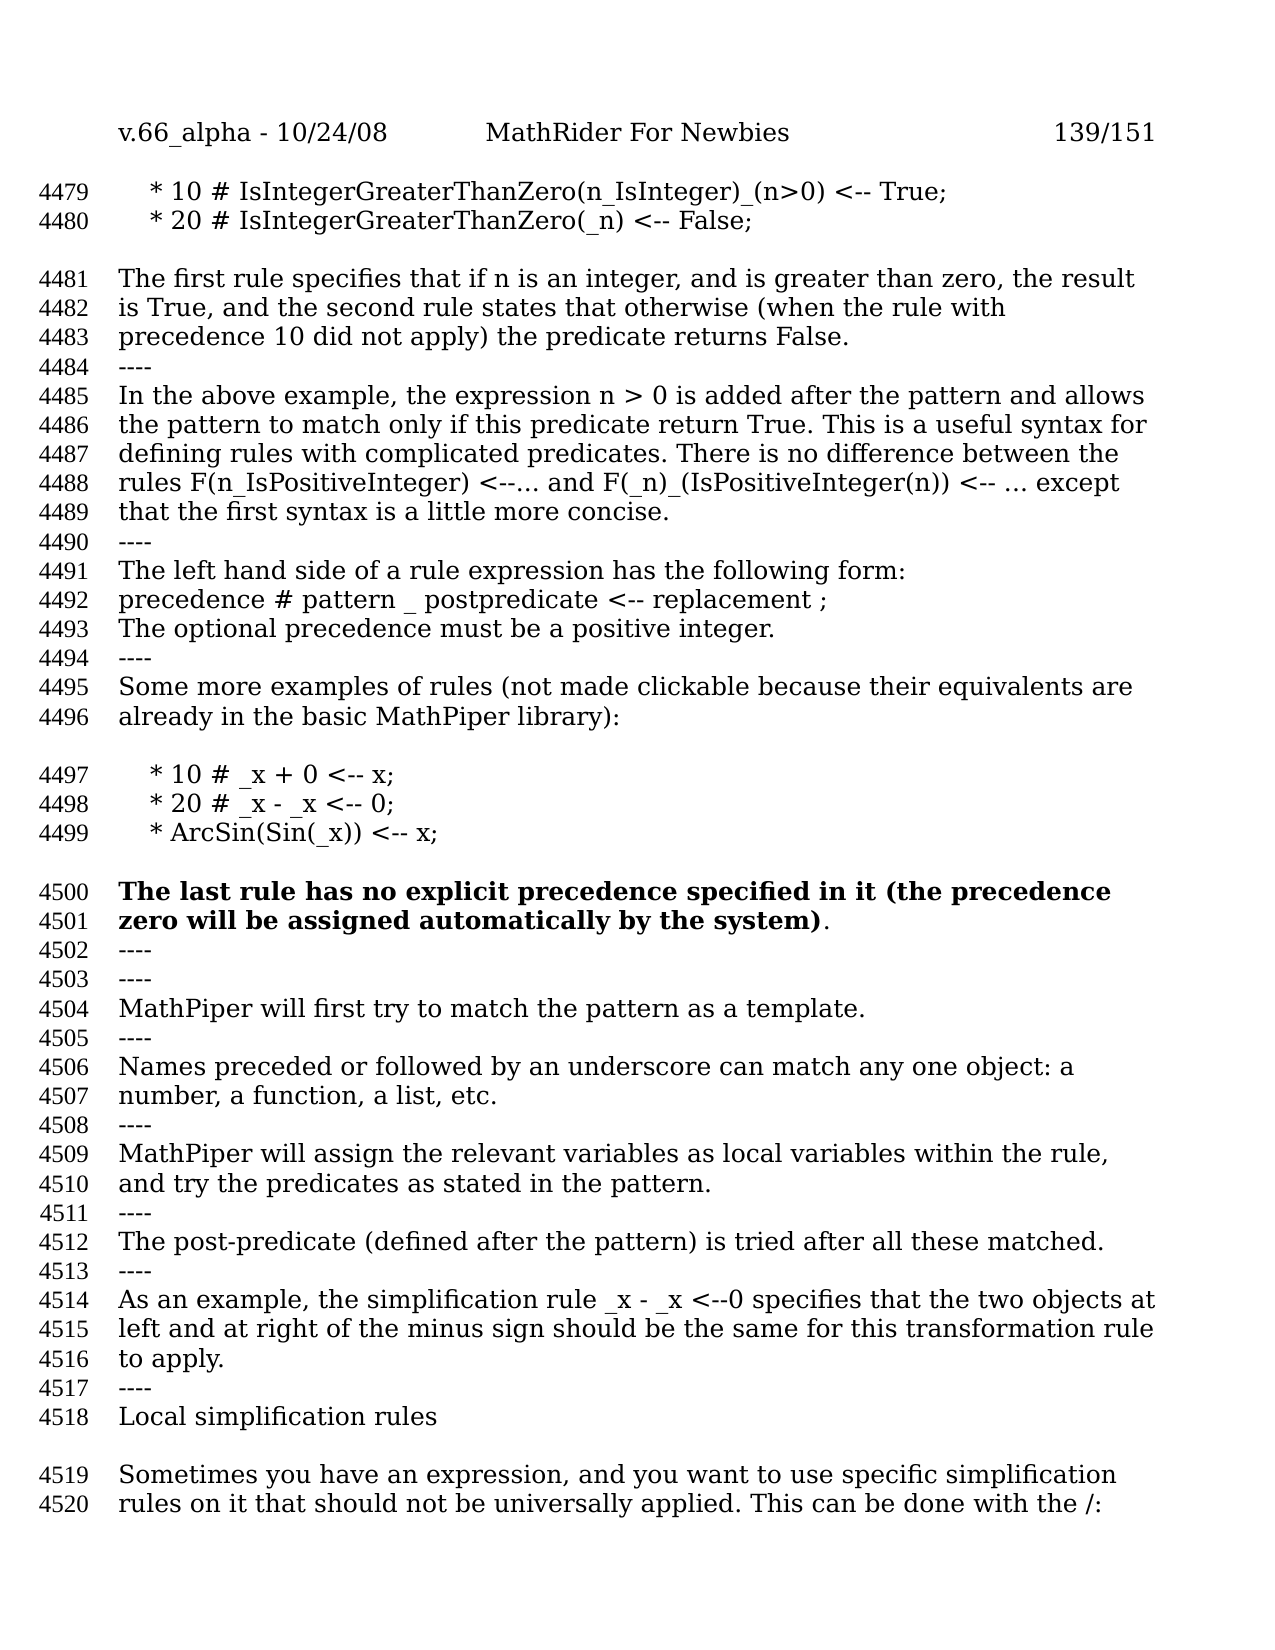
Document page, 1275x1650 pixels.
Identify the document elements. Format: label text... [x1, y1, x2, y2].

text ---- [118, 643, 1157, 673]
text * 20 # _x - _x <-- 0; [118, 789, 1157, 818]
text ---- [118, 1256, 1157, 1286]
text * 20 # IsIntegerGreaterThanZero(_n) <-- False; [118, 206, 1157, 235]
text Names preceded or followed by an underscore can match any one object: a number, a function, a list, etc. [118, 1052, 1157, 1111]
text ---- [118, 1111, 1157, 1140]
text Sometimes you have an expression, and you want to use specific simplification rules on it that should not be universally applied. This can be done with the /: [118, 1461, 1157, 1519]
text ---- [118, 352, 1157, 381]
text The optional precedence must be a positive integer. [118, 614, 1157, 643]
text Local simplification rules [118, 1402, 1157, 1431]
text MathPiper will assign the relevant variables as local variables within the rule, and try the predicates as stated in the pattern. [118, 1140, 1157, 1198]
text The first rule specifies that if n is an integer, and is greater than zero, the result is True, and the second rule states that otherwise (when the rule with precedence 10 did not apply) the predicate returns False. [118, 264, 1157, 352]
text MathPiper will first try to match the pattern as a template. [118, 994, 1157, 1023]
text * ArcSin(Sin(_x)) <-- x; [118, 818, 1157, 848]
text ---- [118, 1198, 1157, 1227]
text The left hand side of a rule expression has the following form: [118, 556, 1157, 585]
text ---- [118, 1023, 1157, 1052]
text ---- [118, 527, 1157, 556]
text ---- [118, 1373, 1157, 1402]
text ---- [118, 965, 1157, 994]
text ---- [118, 936, 1157, 965]
text * 10 # _x + 0 <-- x; [118, 760, 1157, 789]
text In the above example, the expression n > 0 is added after the pattern and allows the pattern to match only if this predicate return True. This is a useful syntax for defining rules with complicated predicates. There is no difference between the rules F(n_IsPositiveInteger) <--... and F(_n)_(IsPositiveInteger(n)) <-- ... except that the first syntax is a little more concise. [118, 381, 1157, 527]
text * 10 # IsIntegerGreaterThanZero(n_IsInteger)_(n>0) <-- True; [118, 177, 1157, 206]
text As an example, the simplification rule _x - _x <--0 specifies that the two objects at left and at right of the minus sign should be the same for this transformation rule to apply. [118, 1286, 1157, 1373]
text Some more examples of rules (not made clickable because their equivalents are already in the basic MathPiper library): [118, 673, 1157, 731]
text The post-predicate (defined after the pattern) is tried after all these matched. [118, 1227, 1157, 1256]
text The last rule has no explicit precedence specified in it (the precedence zero will be assigned automatically by the system). [118, 877, 1157, 936]
text precedence # pattern _ postpredicate <-- replacement ; [118, 585, 1157, 614]
